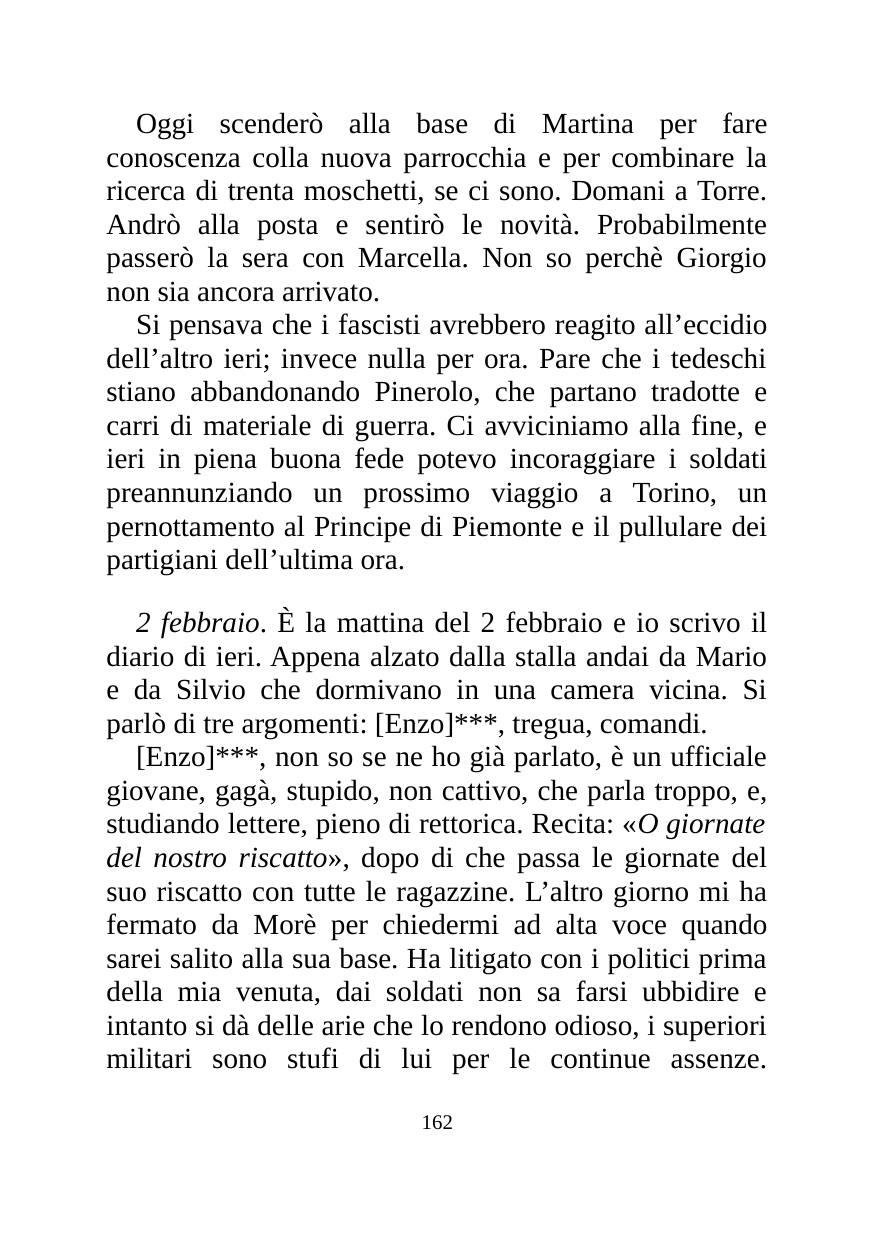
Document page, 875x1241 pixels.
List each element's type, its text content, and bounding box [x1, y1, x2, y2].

text [Enzo]***, non so se ne ho già parlato, è un ufficiale giovane, gagà, stupido, non cattivo, che parla troppo, e, studiando lettere, pieno di rettorica. Recita: «O giornate del nostro riscatto», dopo di che passa le giornate del suo riscatto con tutte le ragazzine. L’altro giorno mi ha fermato da Morè per chiedermi ad alta voce quando sarei salito alla sua base. Ha litigato con i politici prima della mia venuta, dai soldati non sa farsi ubbidire e intanto si dà delle arie che lo rendono odioso, i superiori militari sono stufi di lui per le continue assenze. [106, 739, 768, 1075]
text Si pensava che i fascisti avrebbero reagito all’eccidio dell’altro ieri; invece nulla per ora. Pare che i tedeschi stiano abbandonando Pinerolo, che partano tradotte e carri di materiale di guerra. Ci avviciniamo alla fine, e ieri in piena buona fede potevo incoraggiare i soldati preannunziando un prossimo viaggio a Torino, un pernottamento al Principe di Piemonte e il pullulare dei partigiani dell’ultima ora. [106, 307, 768, 576]
text 2 febbraio. È la mattina del 2 febbraio e io scrivo il diario di ieri. Appena alzato dalla stalla andai da Mario e da Silvio che dormivano in una camera vicina. Si parlò di tre argomenti: [Enzo]***, tregua, comandi. [106, 605, 768, 739]
text Oggi scenderò alla base di Martina per fare conoscenza colla nuova parrocchia e per combinare la ricerca di trenta moschetti, se ci sono. Domani a Torre. Andrò alla posta e sentirò le novità. Probabilmente passerò la sera con Marcella. Non so perchè Giorgio non sia ancora arrivato. [106, 106, 768, 307]
